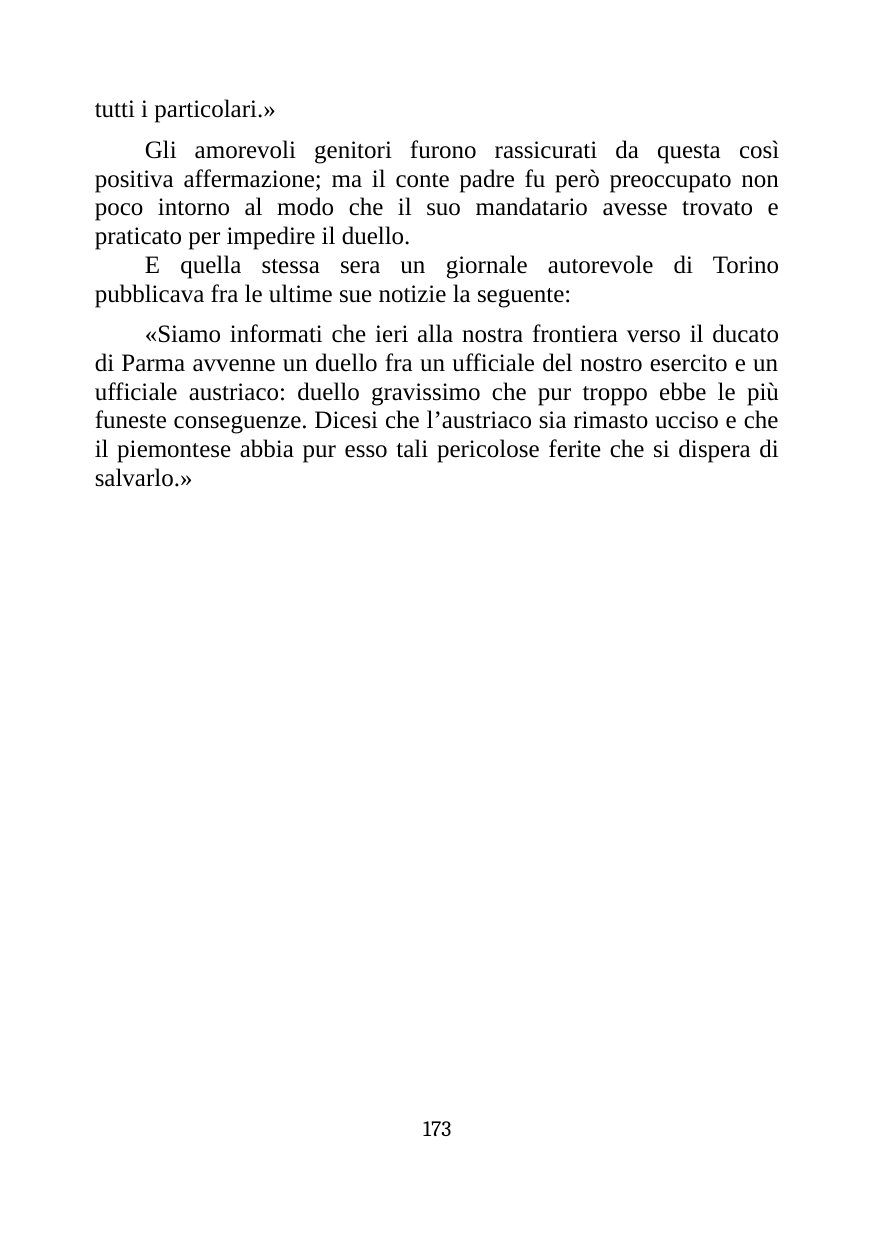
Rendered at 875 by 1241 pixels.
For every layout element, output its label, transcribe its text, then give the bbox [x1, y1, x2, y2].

text E quella stessa sera un giornale autorevole di Torino pubblicava fra le ultime sue notizie la seguente: [94, 250, 779, 307]
text «Siamo informati che ieri alla nostra frontiera verso il ducato di Parma avvenne un duello fra un ufficiale del nostro esercito e un ufficiale austriaco: duello gravissimo che pur troppo ebbe le più funeste conseguenze. Dicesi che l’austriaco sia rimasto ucciso e che il piemontese abbia pur esso tali pericolose ferite che si dispera di salvarlo.» [94, 319, 779, 492]
text Gli amorevoli genitori furono rassicurati da questa così positiva affermazione; ma il conte padre fu però preoccupato non poco intorno al modo che il suo mandatario avesse trovato e praticato per impedire il duello. [94, 135, 779, 250]
text tutti i particolari.» [94, 94, 779, 123]
